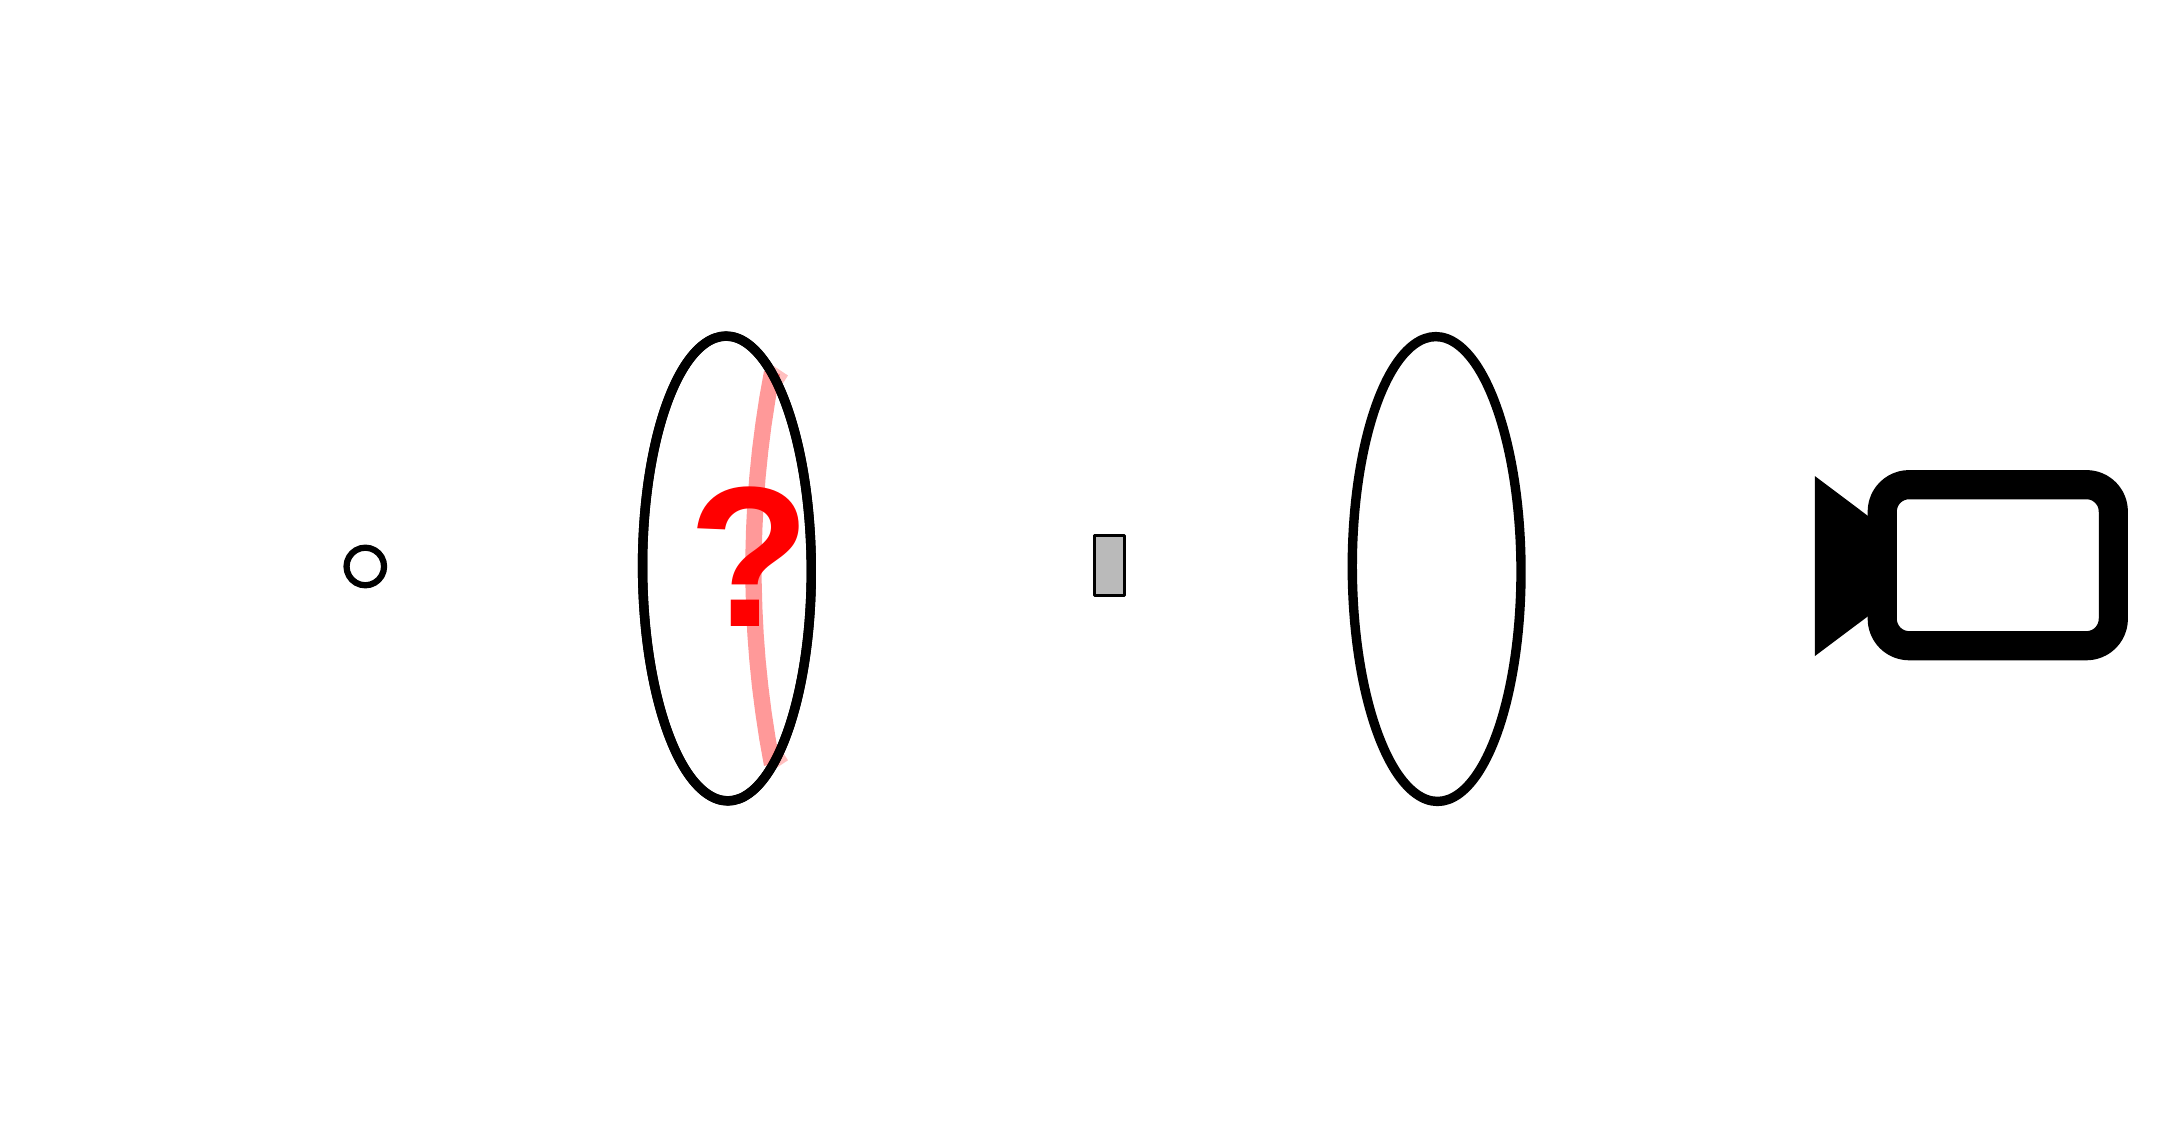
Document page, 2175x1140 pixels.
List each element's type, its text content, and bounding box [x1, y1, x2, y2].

text_box [662, 341, 791, 438]
text_box [1882, 484, 2114, 646]
text_box [1814, 476, 1875, 657]
text_box [658, 677, 796, 796]
text_box [715, 0, 1747, 1140]
text_box ? [645, 438, 856, 677]
